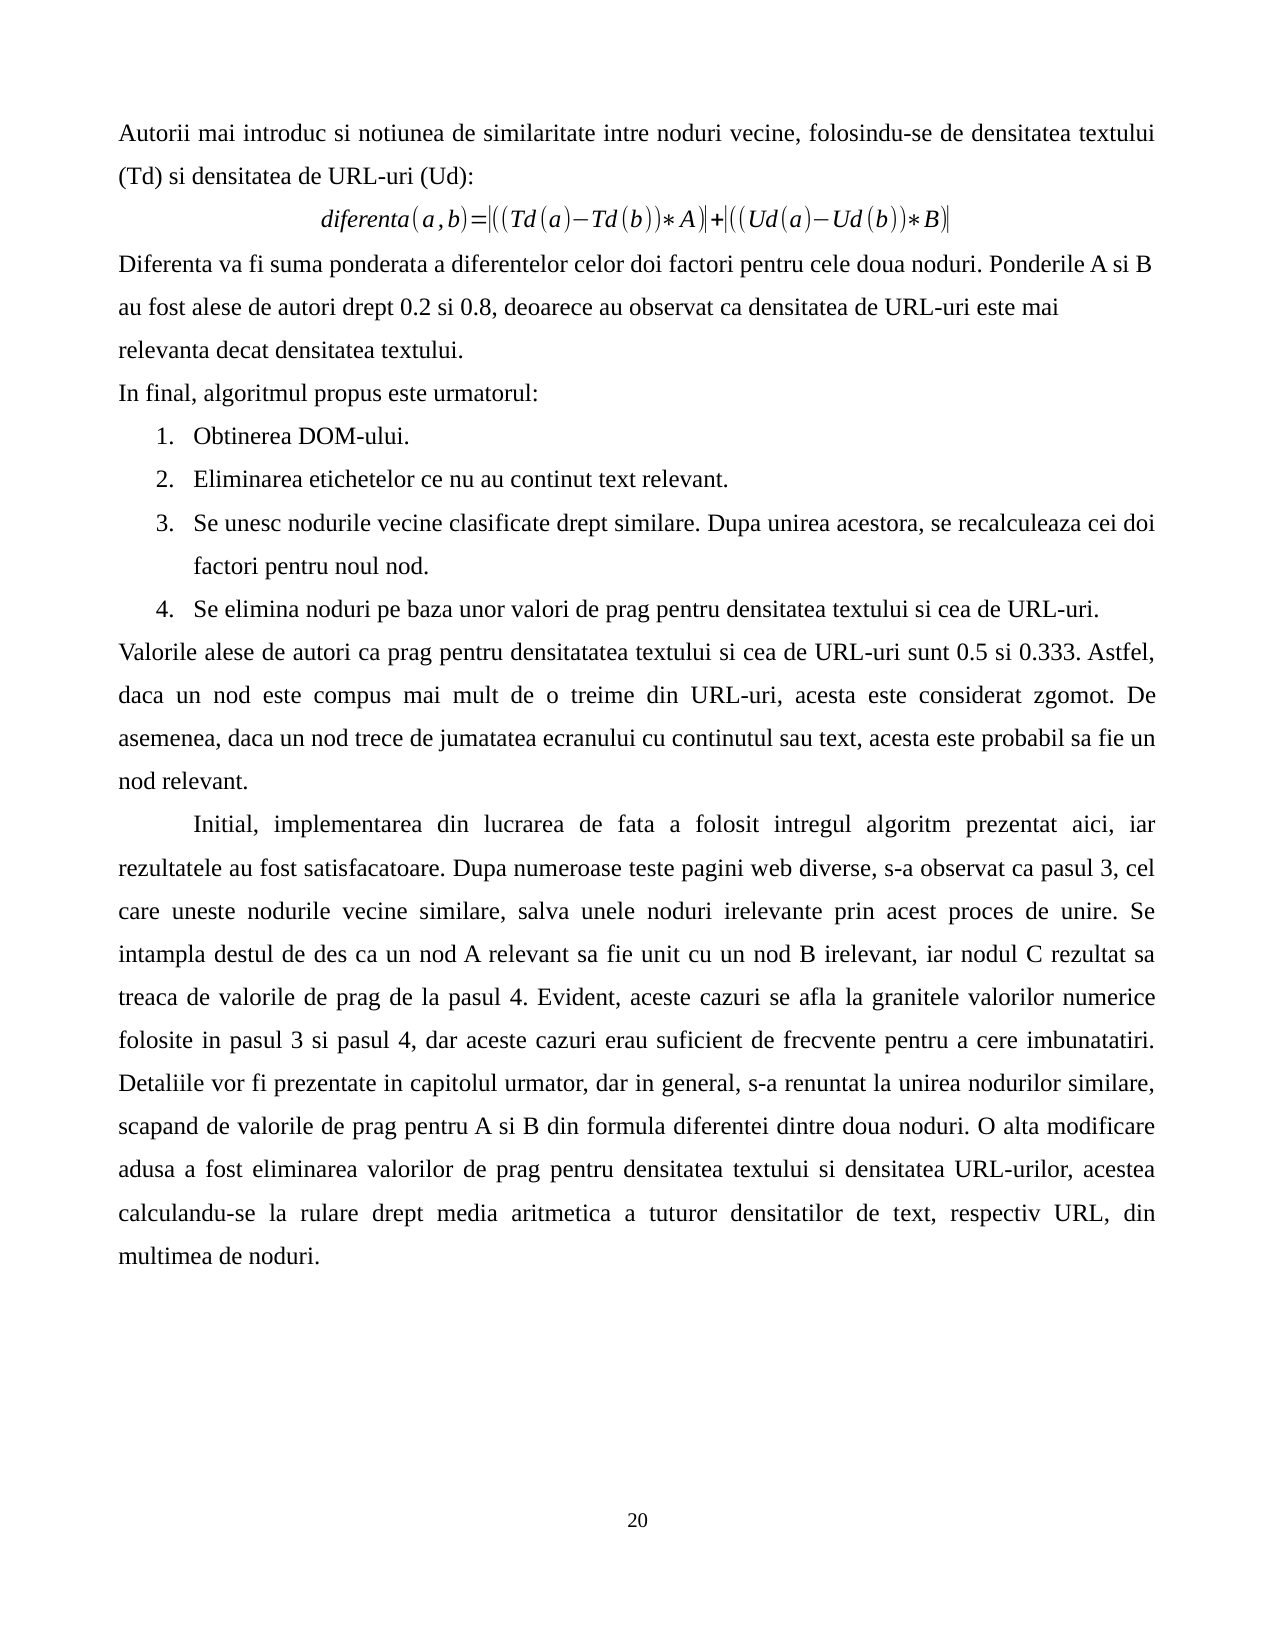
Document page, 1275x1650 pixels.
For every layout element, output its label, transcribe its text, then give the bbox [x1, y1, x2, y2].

subtitle Obtinerea DOM-ului. [156, 421, 1157, 450]
subtitle Valorile alese de autori ca prag pentru densitatatea textului si cea de URL-uri sunt 0.5 si 0.333. Astfel, daca un nod este compus mai mult de o treime din URL-uri, acesta este considerat zgomot. De asemenea, daca un nod trece de jumatatea ecranului cu continutul sau text, acesta este probabil sa fie un nod relevant. [118, 637, 1157, 795]
subtitle Autorii mai introduc si notiunea de similaritate intre noduri vecine, folosindu-se de densitatea textului (Td) si densitatea de URL-uri (Ud): [118, 118, 1157, 190]
subtitle Eliminarea etichetelor ce nu au continut text relevant. [156, 464, 1157, 493]
subtitle Se elimina noduri pe baza unor valori de prag pentru densitatea textului si cea de URL-uri. [156, 594, 1157, 623]
subtitle Se unesc nodurile vecine clasificate drept similare. Dupa unirea acestora, se recalculeaza cei doi factori pentru noul nod. [156, 508, 1157, 579]
subtitle In final, algoritmul propus este urmatorul: [118, 378, 1157, 407]
subtitle Initial, implementarea din lucrarea de fata a folosit intregul algoritm prezentat aici, iar rezultatele au fost satisfacatoare. Dupa numeroase teste pagini web diverse, s-a observat ca pasul 3, cel care uneste nodurile vecine similare, salva unele noduri irelevante prin acest proces de unire. Se intampla destul de des ca un nod A relevant sa fie unit cu un nod B irelevant, iar nodul C rezultat sa treaca de valorile de prag de la pasul 4. Evident, aceste cazuri se afla la granitele valorilor numerice folosite in pasul 3 si pasul 4, dar aceste cazuri erau suficient de frecvente pentru a cere imbunatatiri. Detaliile vor fi prezentate in capitolul urmator, dar in general, s-a renuntat la unirea nodurilor similare, scapand de valorile de prag pentru A si B din formula diferentei dintre doua noduri. O alta modificare adusa a fost eliminarea valorilor de prag pentru densitatea textului si densitatea URL-urilor, acestea calculandu-se la rulare drept media aritmetica a tuturor densitatilor de text, respectiv URL, din multimea de noduri. [118, 809, 1157, 1269]
subtitle Diferenta va fi suma ponderata a diferentelor celor doi factori pentru cele doua noduri. Ponderile A si B au fost alese de autori drept 0.2 si 0.8, deoarece au observat ca densitatea de URL-uri este mai relevanta decat densitatea textului. [118, 249, 1157, 364]
